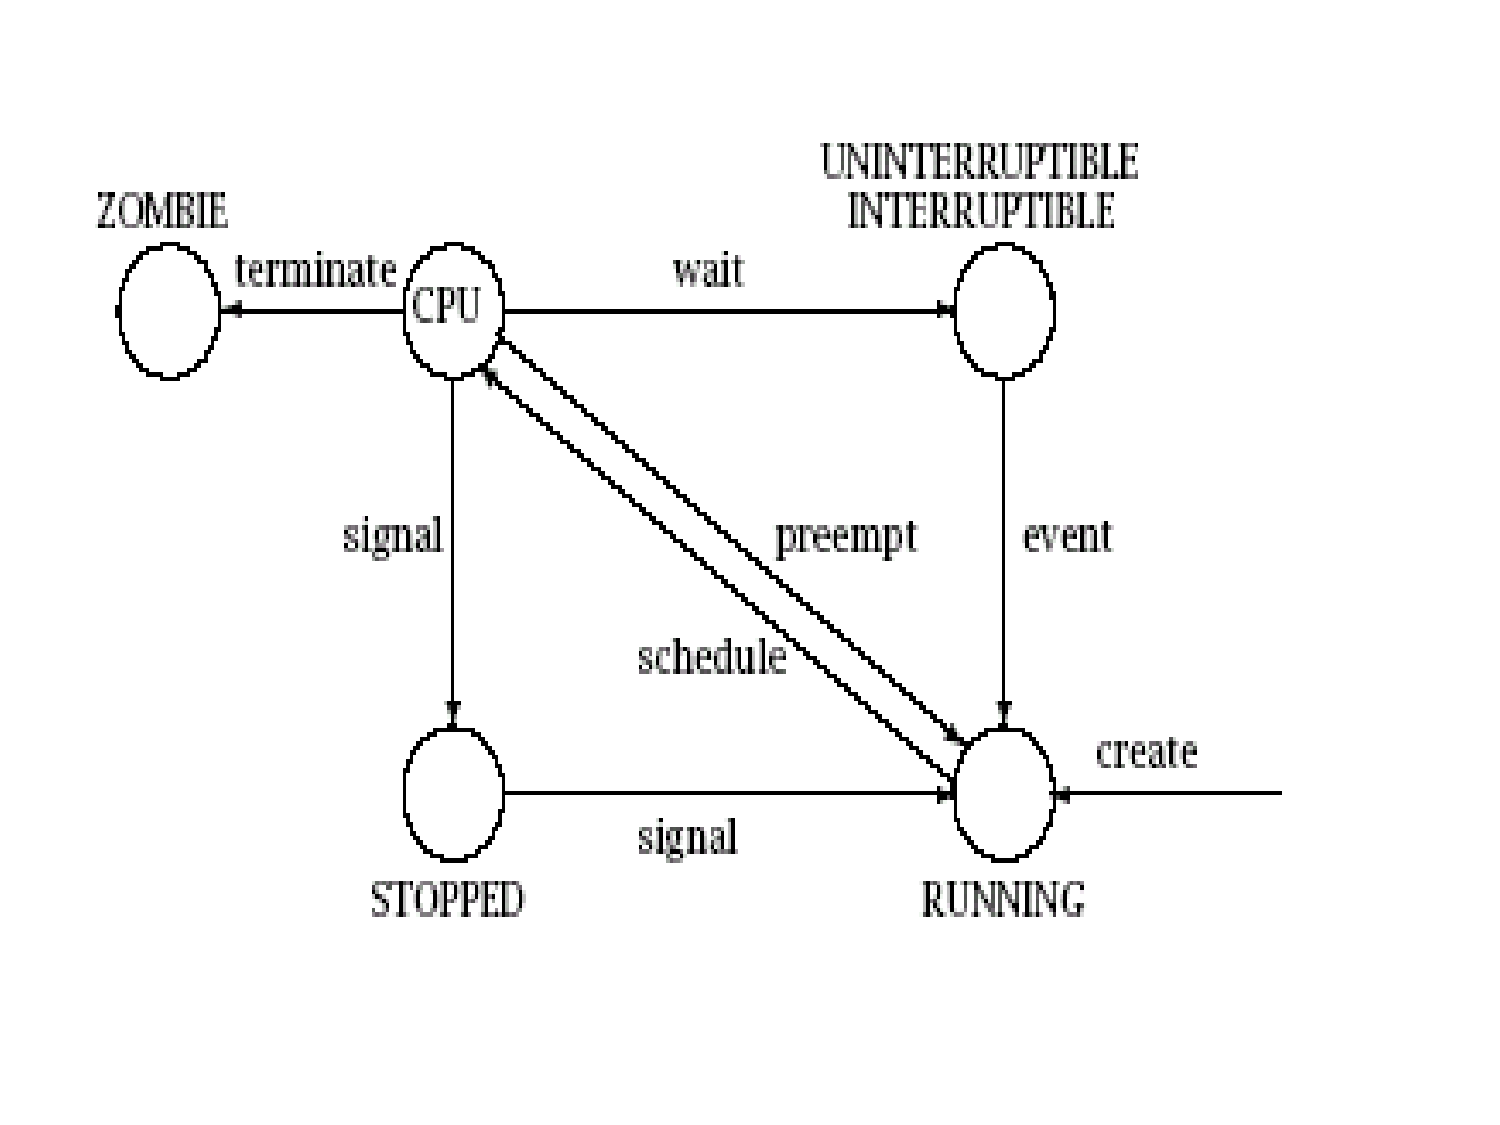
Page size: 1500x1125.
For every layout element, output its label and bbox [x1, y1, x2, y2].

picture [37, 62, 1464, 1088]
